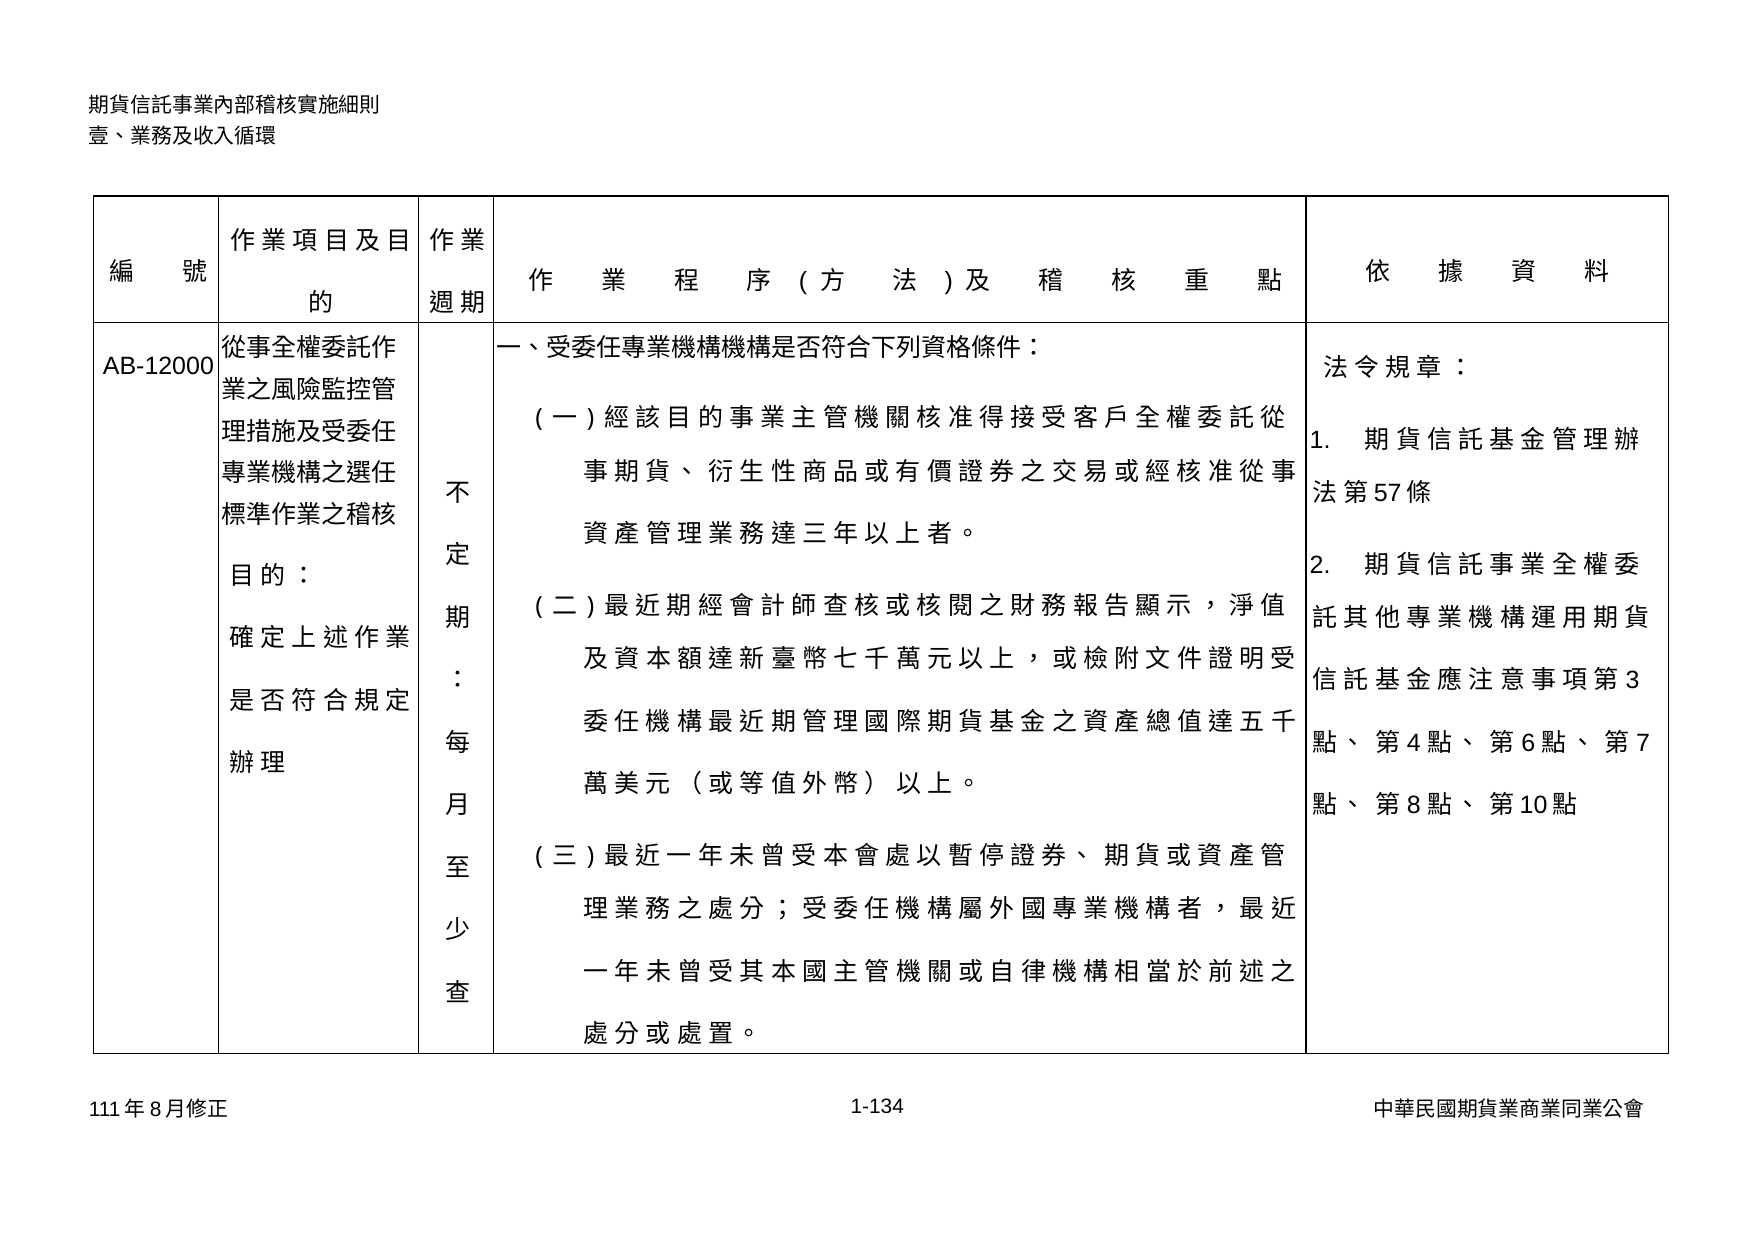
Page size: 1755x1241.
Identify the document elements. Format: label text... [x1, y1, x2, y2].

table_cell 不 定 期 ： 每 月 至 少 查 [419, 323, 493, 1053]
table_header 作業 週期 [419, 197, 493, 322]
table_header 編 號 [94, 197, 218, 322]
table_header 作 業 程 序 ( 方 法 ) 及 稽 核 重 點 [494, 197, 1305, 322]
table_header 作業項目及目的 [219, 197, 418, 322]
table_cell 一、受委任專業機構機構是否符合下列資格條件： (一)經該目的事業主管機關核准得接受客戶全權委託從事期貨、衍生性商品或有價證券之交易或經核准從事資產管理業務達三年以上者。 (二)最近期經會計師查核或核閱之財務報告顯示，淨值及資本額達新臺幣七千萬元以上，或檢附文件證明受委任機構最近期管理國際期貨基金之資產總值達五千萬美元（或等值外幣）以上。 (三)最近一年未曾受本會處以暫停證券、期貨或資產管理業務之處分；受委任機構屬外國專業機構者，最近一年未曾受其本國主管機關或自律機構相當於前述之處分或處置。 [494, 323, 1305, 1053]
table_cell 法令規章： 期貨信託基金管理辦法第57條 期貨信託事業全權委託其他專業機構運用期貨信託基金應注意事項第3點、第4點、第6點、第7點、第8點、第10點 [1307, 323, 1668, 1053]
table_cell 從事全權委託作 業之風險監控管 理措施及受委任 專業機構之選任 標準作業之稽核 目的： 確定上述作業是否符合規定辦理 [219, 323, 418, 1053]
table_header 依 據 資 料 [1307, 197, 1668, 322]
table_cell AB-12000 [94, 323, 218, 1053]
